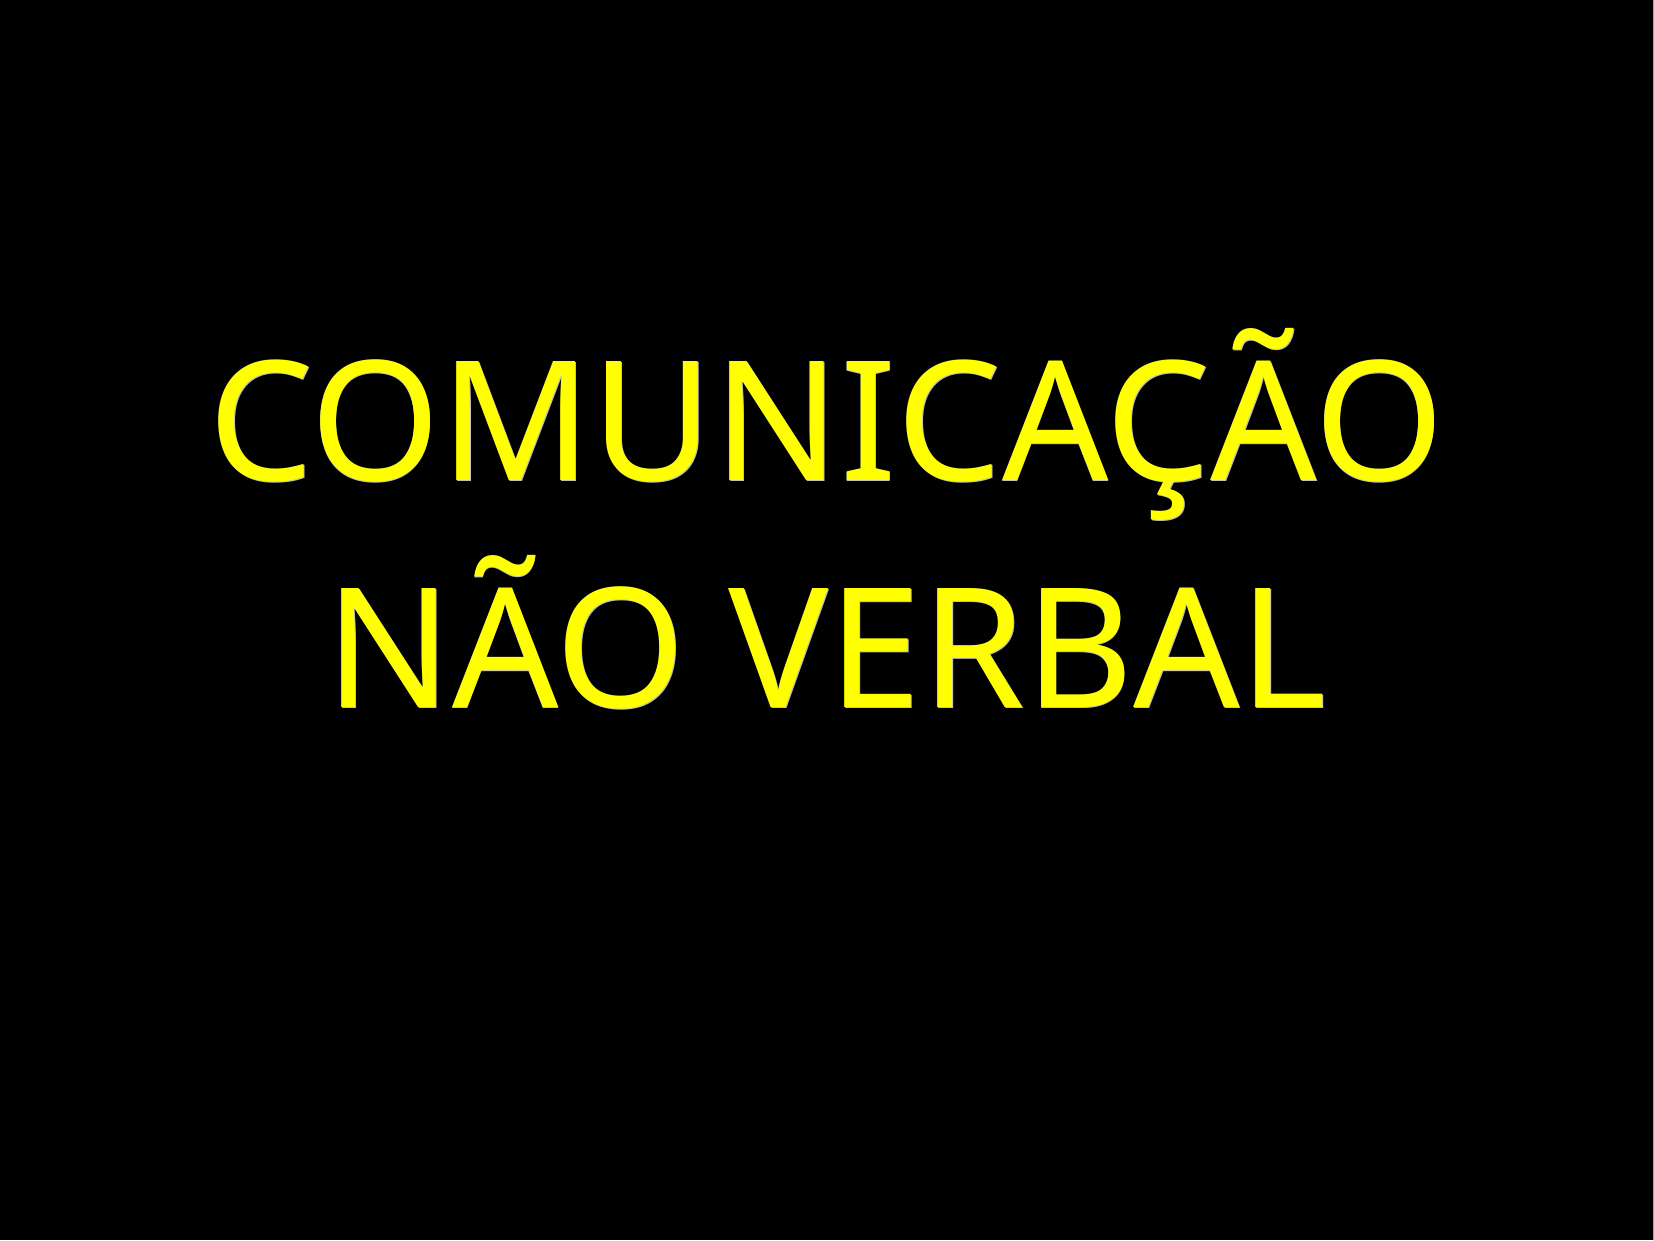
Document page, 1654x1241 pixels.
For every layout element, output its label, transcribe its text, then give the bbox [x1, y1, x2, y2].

subtitle COMUNICAÇÃO NÃO VERBAL [82, 49, 1571, 1010]
